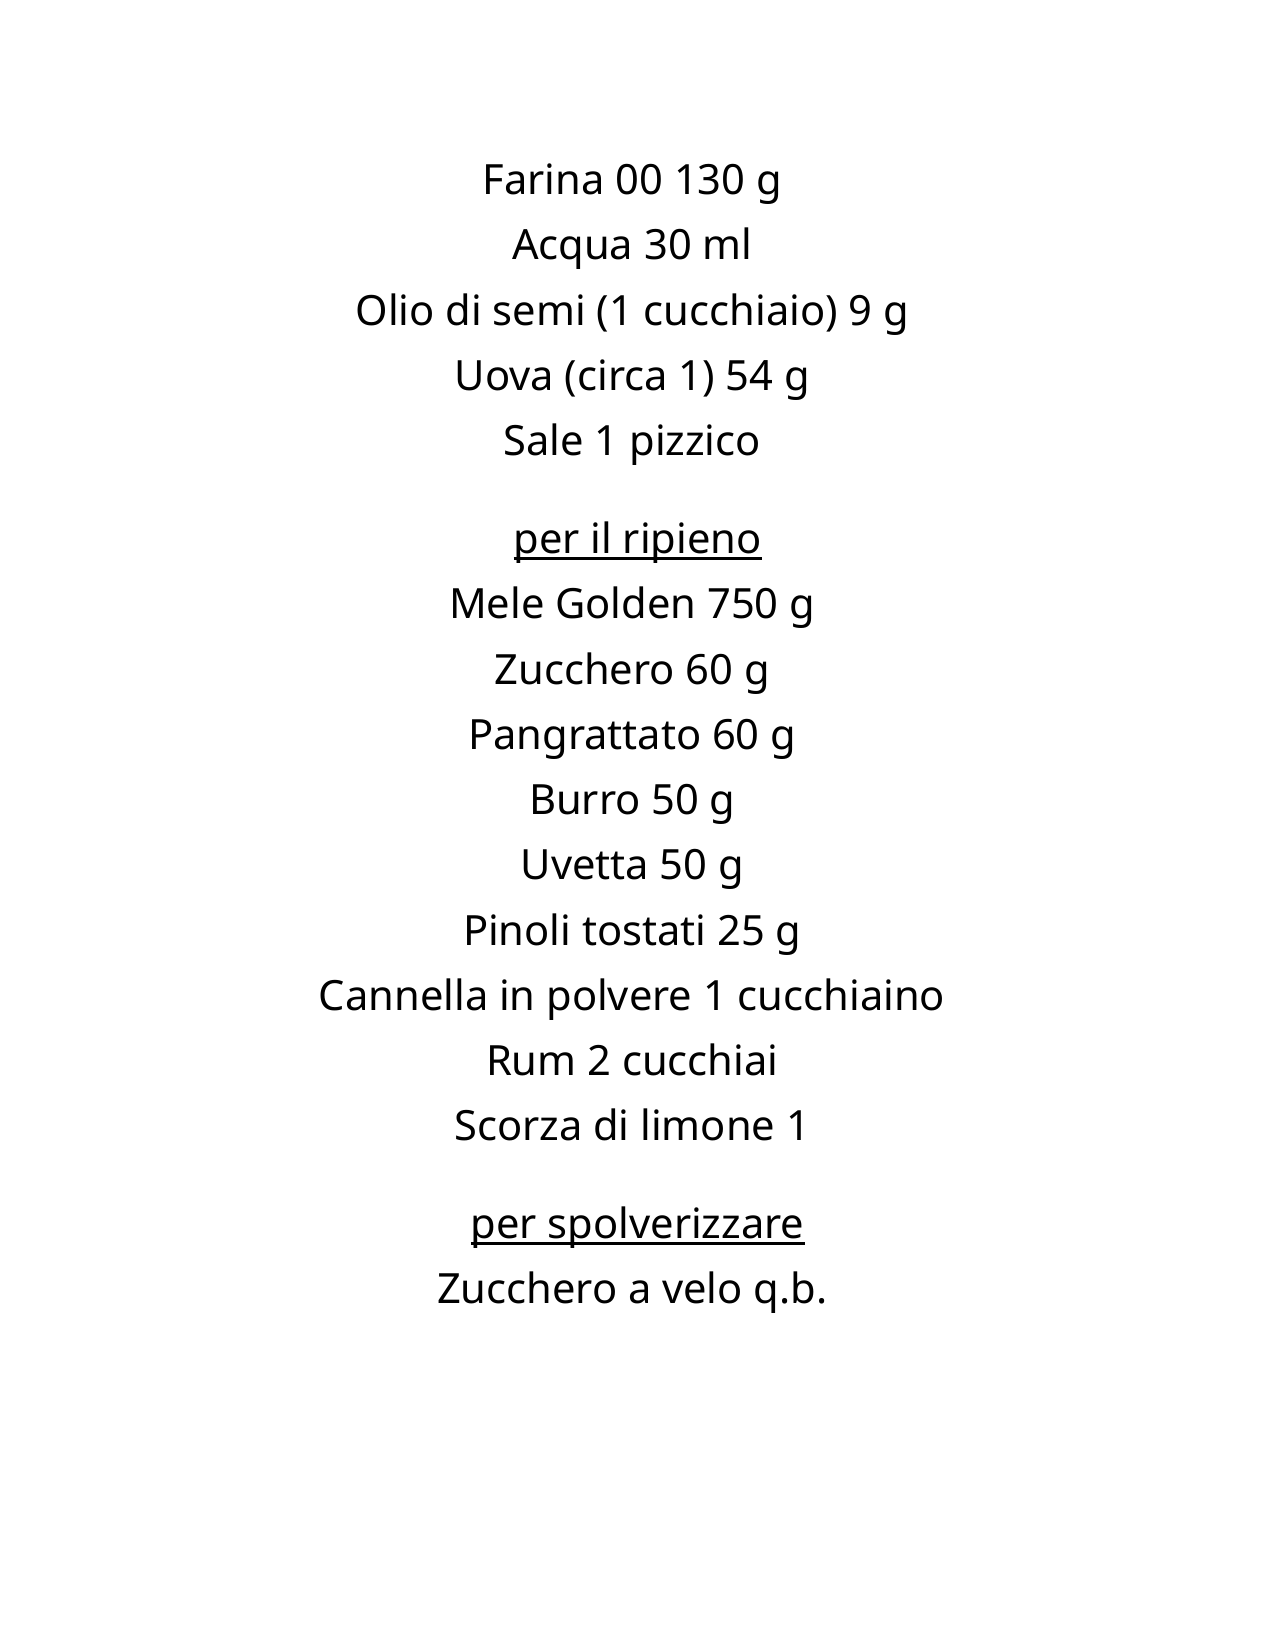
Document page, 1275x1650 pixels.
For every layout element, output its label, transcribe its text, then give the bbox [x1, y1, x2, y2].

list Zucchero a velo q.b. [150, 1259, 1125, 1316]
list Farina 00 130 g [150, 150, 1125, 207]
list Uova (circa 1) 54 g [150, 346, 1125, 402]
list Pangrattato 60 g [150, 705, 1125, 761]
list Scorza di limone 1 [150, 1096, 1125, 1153]
list per il ripieno [150, 509, 1125, 566]
list Rum 2 cucchiai [150, 1031, 1125, 1087]
list Burro 50 g [150, 770, 1125, 827]
list per spolverizzare [150, 1194, 1125, 1251]
list Olio di semi (1 cucchiaio) 9 g [150, 280, 1125, 337]
list Mele Golden 750 g [150, 574, 1125, 631]
list Pinoli tostati 25 g [150, 900, 1125, 957]
list Cannella in polvere 1 cucchiaino [150, 966, 1125, 1022]
list Zucchero 60 g [150, 639, 1125, 696]
list Uvetta 50 g [150, 835, 1125, 892]
list Sale 1 pizzico [150, 411, 1125, 468]
list Acqua 30 ml [150, 215, 1125, 272]
